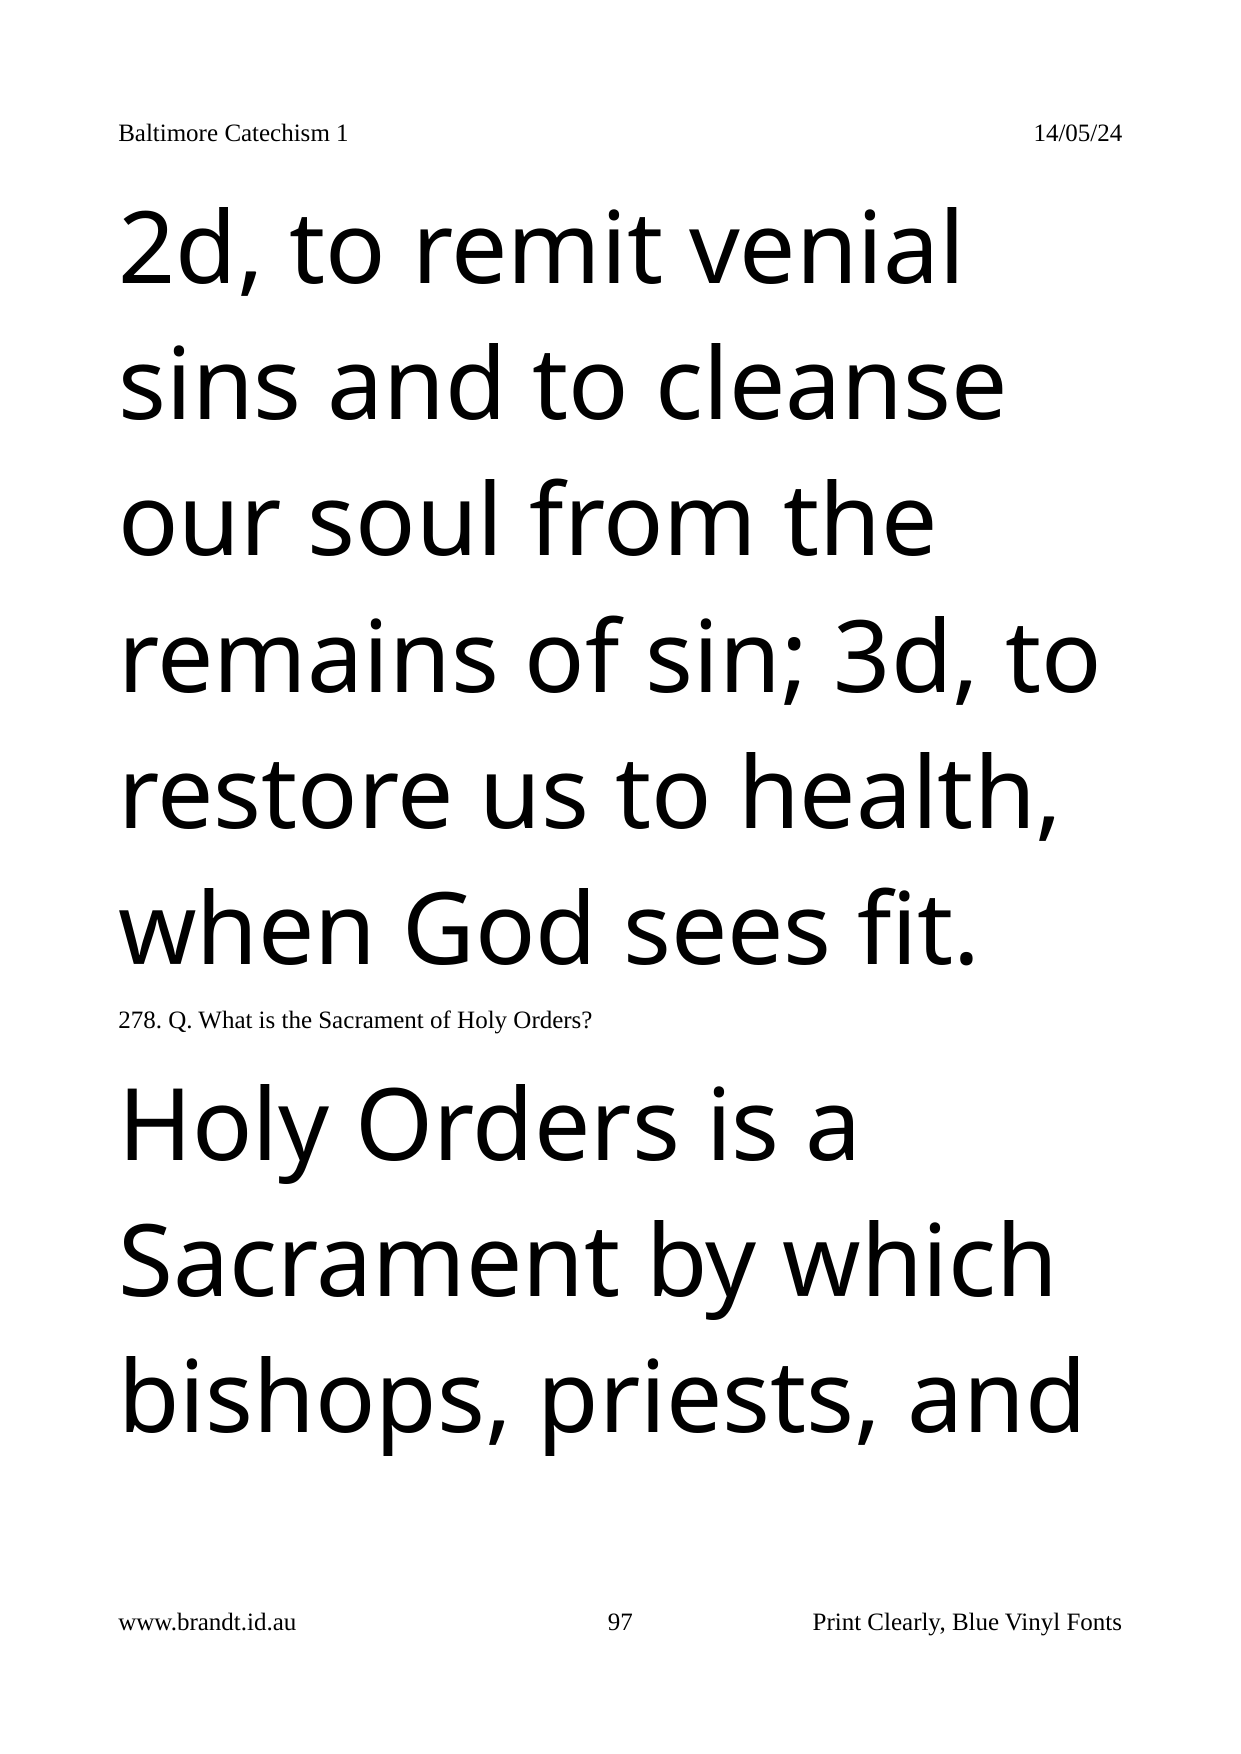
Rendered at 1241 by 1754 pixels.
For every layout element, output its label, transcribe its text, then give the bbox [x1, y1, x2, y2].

text 278. Q. What is the Sacrament of Holy Orders? [118, 1006, 1122, 1034]
text 2d, to remit venial sins and to cleanse our soul from the remains of sin; 3d, to restore us to health, when God sees fit. [118, 176, 1122, 994]
text Holy Orders is a Sacrament by which bishops, priests, and [118, 1053, 1122, 1462]
